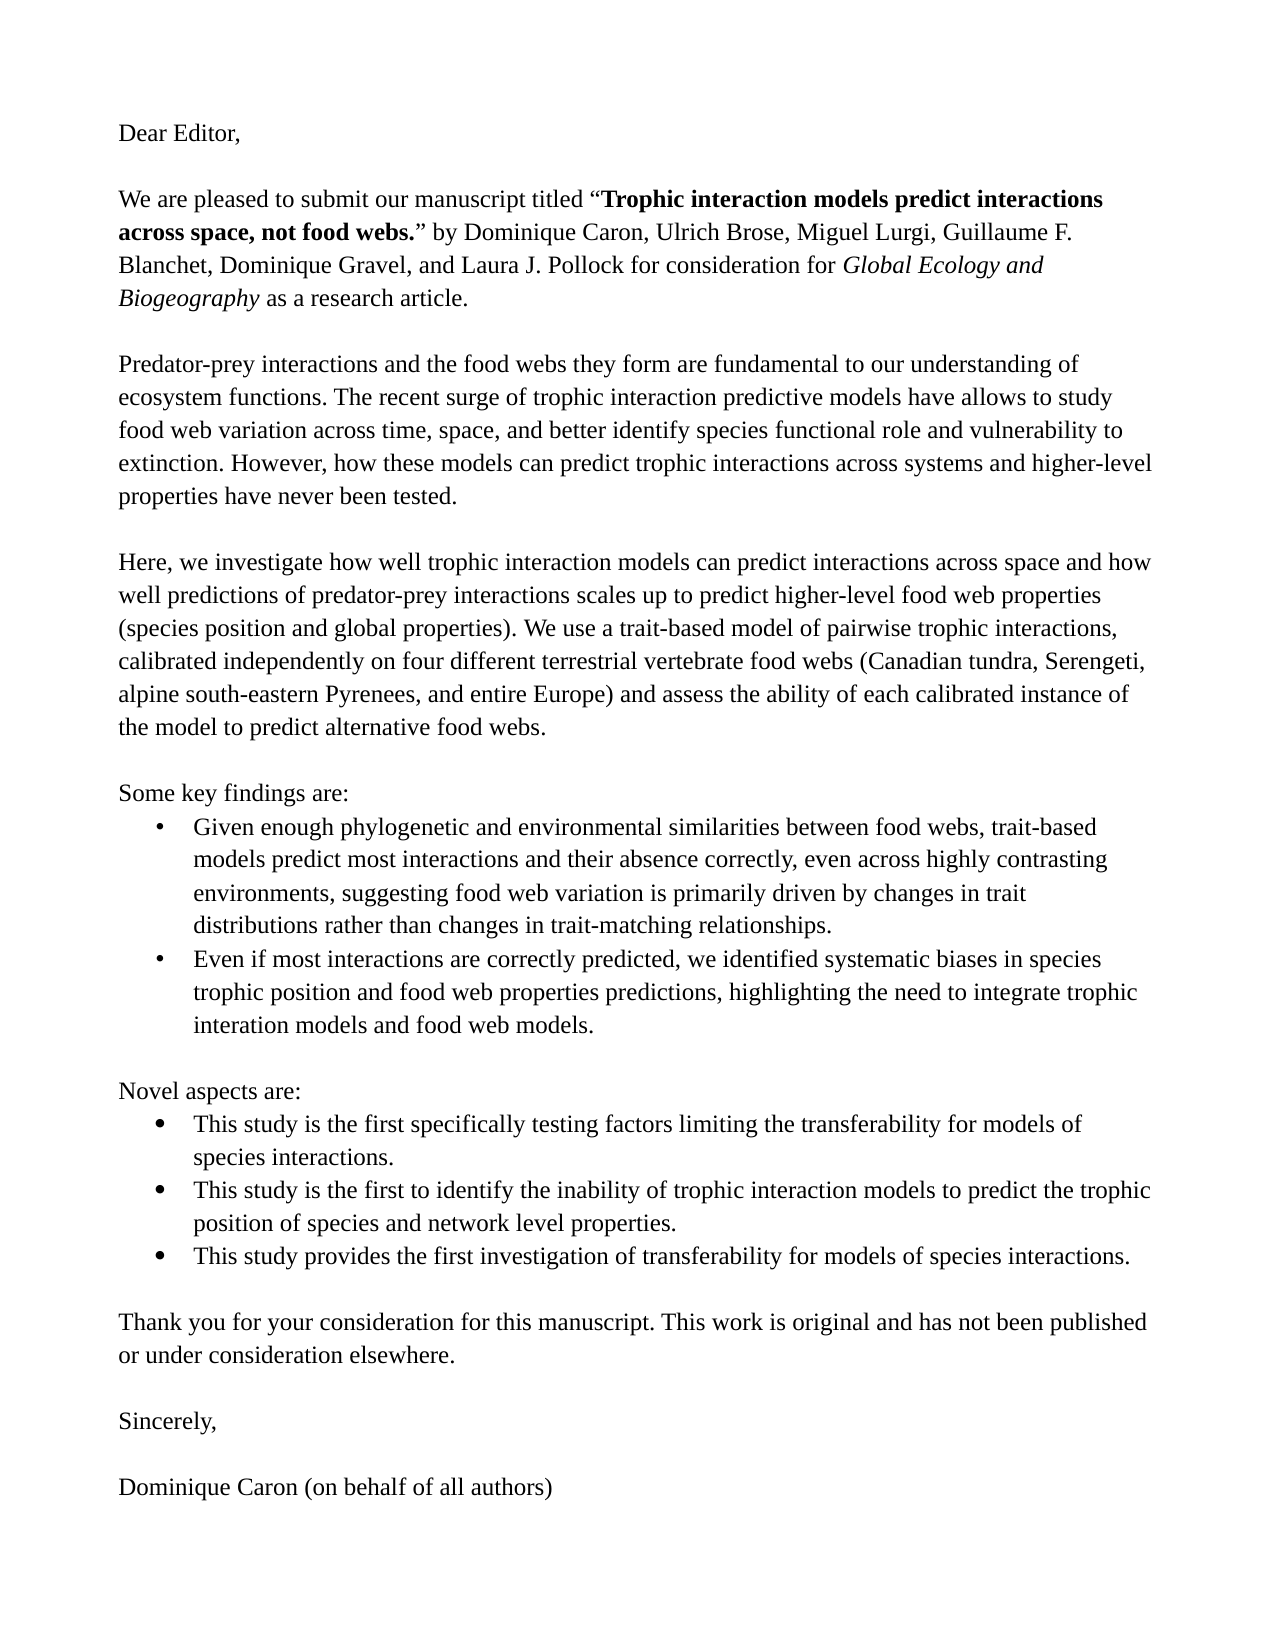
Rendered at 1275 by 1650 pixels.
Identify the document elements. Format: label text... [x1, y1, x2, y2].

list This study is the first specifically testing factors limiting the transferability for models of species interactions. [156, 1109, 1157, 1171]
text Here, we investigate how well trophic interaction models can predict interactions across space and how well predictions of predator-prey interactions scales up to predict higher-level food web properties (species position and global properties). We use a trait-based model of pairwise trophic interactions, calibrated independently on four different terrestrial vertebrate food webs (Canadian tundra, Serengeti, alpine south-eastern Pyrenees, and entire Europe) and assess the ability of each calibrated instance of the model to predict alternative food webs. [118, 547, 1157, 741]
text Sincerely, [118, 1406, 1157, 1435]
text We are pleased to submit our manuscript titled “Trophic interaction models predict interactions across space, not food webs.” by Dominique Caron, Ulrich Brose, Miguel Lurgi, Guillaume F. Blanchet, Dominique Gravel, and Laura J. Pollock for consideration for Global Ecology and Biogeography as a research article. [118, 184, 1157, 312]
text Some key findings are: [118, 778, 1157, 807]
list Even if most interactions are correctly predicted, we identified systematic biases in species trophic position and food web properties predictions, highlighting the need to integrate trophic interation models and food web models. [156, 944, 1157, 1038]
list Given enough phylogenetic and environmental similarities between food webs, trait-based models predict most interactions and their absence correctly, even across highly contrasting environments, suggesting food web variation is primarily driven by changes in trait distributions rather than changes in trait-matching relationships. [156, 812, 1157, 939]
text Thank you for your consideration for this manuscript. This work is original and has not been published or under consideration elsewhere. [118, 1307, 1157, 1369]
list This study provides the first investigation of transferability for models of species interactions. [156, 1241, 1157, 1269]
list This study is the first to identify the inability of trophic interaction models to predict the trophic position of species and network level properties. [156, 1175, 1157, 1237]
text Predator-prey interactions and the food webs they form are fundamental to our understanding of ecosystem functions. The recent surge of trophic interaction predictive models have allows to study food web variation across time, space, and better identify species functional role and vulnerability to extinction. However, how these models can predict trophic interactions across systems and higher-level properties have never been tested. [118, 349, 1157, 510]
text Dominique Caron (on behalf of all authors) [118, 1439, 1157, 1501]
text Dear Editor, [118, 118, 1157, 147]
text Novel aspects are: [118, 1076, 1157, 1104]
